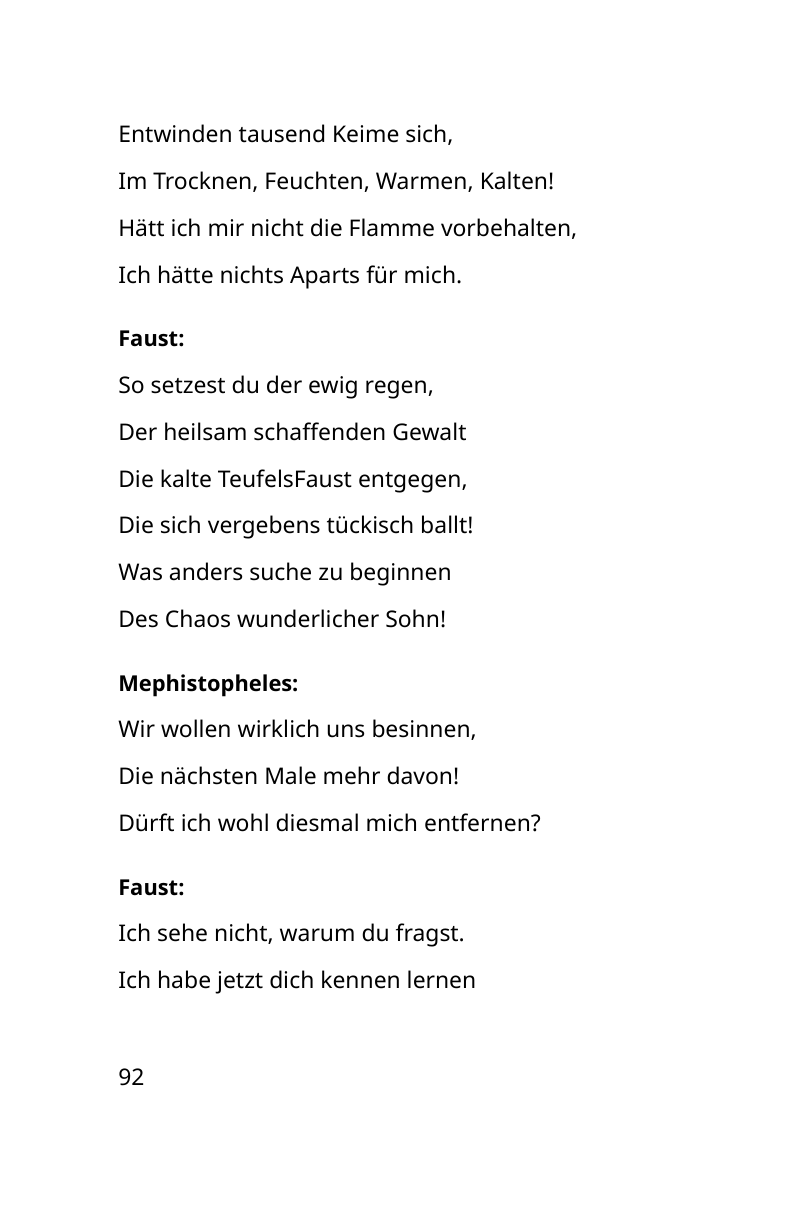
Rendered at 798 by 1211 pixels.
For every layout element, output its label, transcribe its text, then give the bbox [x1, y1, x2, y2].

text Entwinden tausend Keime sich, Im Trocknen, Feuchten, Warmen, Kalten! Hätt ich mir nicht die Flamme vorbehalten, Ich hätte nichts Aparts für mich. [118, 118, 679, 290]
text Faust: So setzest du der ewig regen, Der heilsam schaffenden Gewalt Die kalte TeufelsFaust entgegen, Die sich vergebens tückisch ballt! Was anders suche zu beginnen Des Chaos wunderlicher Sohn! [118, 323, 679, 634]
text Mephistopheles: Wir wollen wirklich uns besinnen, Die nächsten Male mehr davon! Dürft ich wohl diesmal mich entfernen? [118, 668, 679, 838]
text Faust: Ich sehe nicht, warum du fragst. Ich habe jetzt dich kennen lernen [118, 871, 679, 995]
